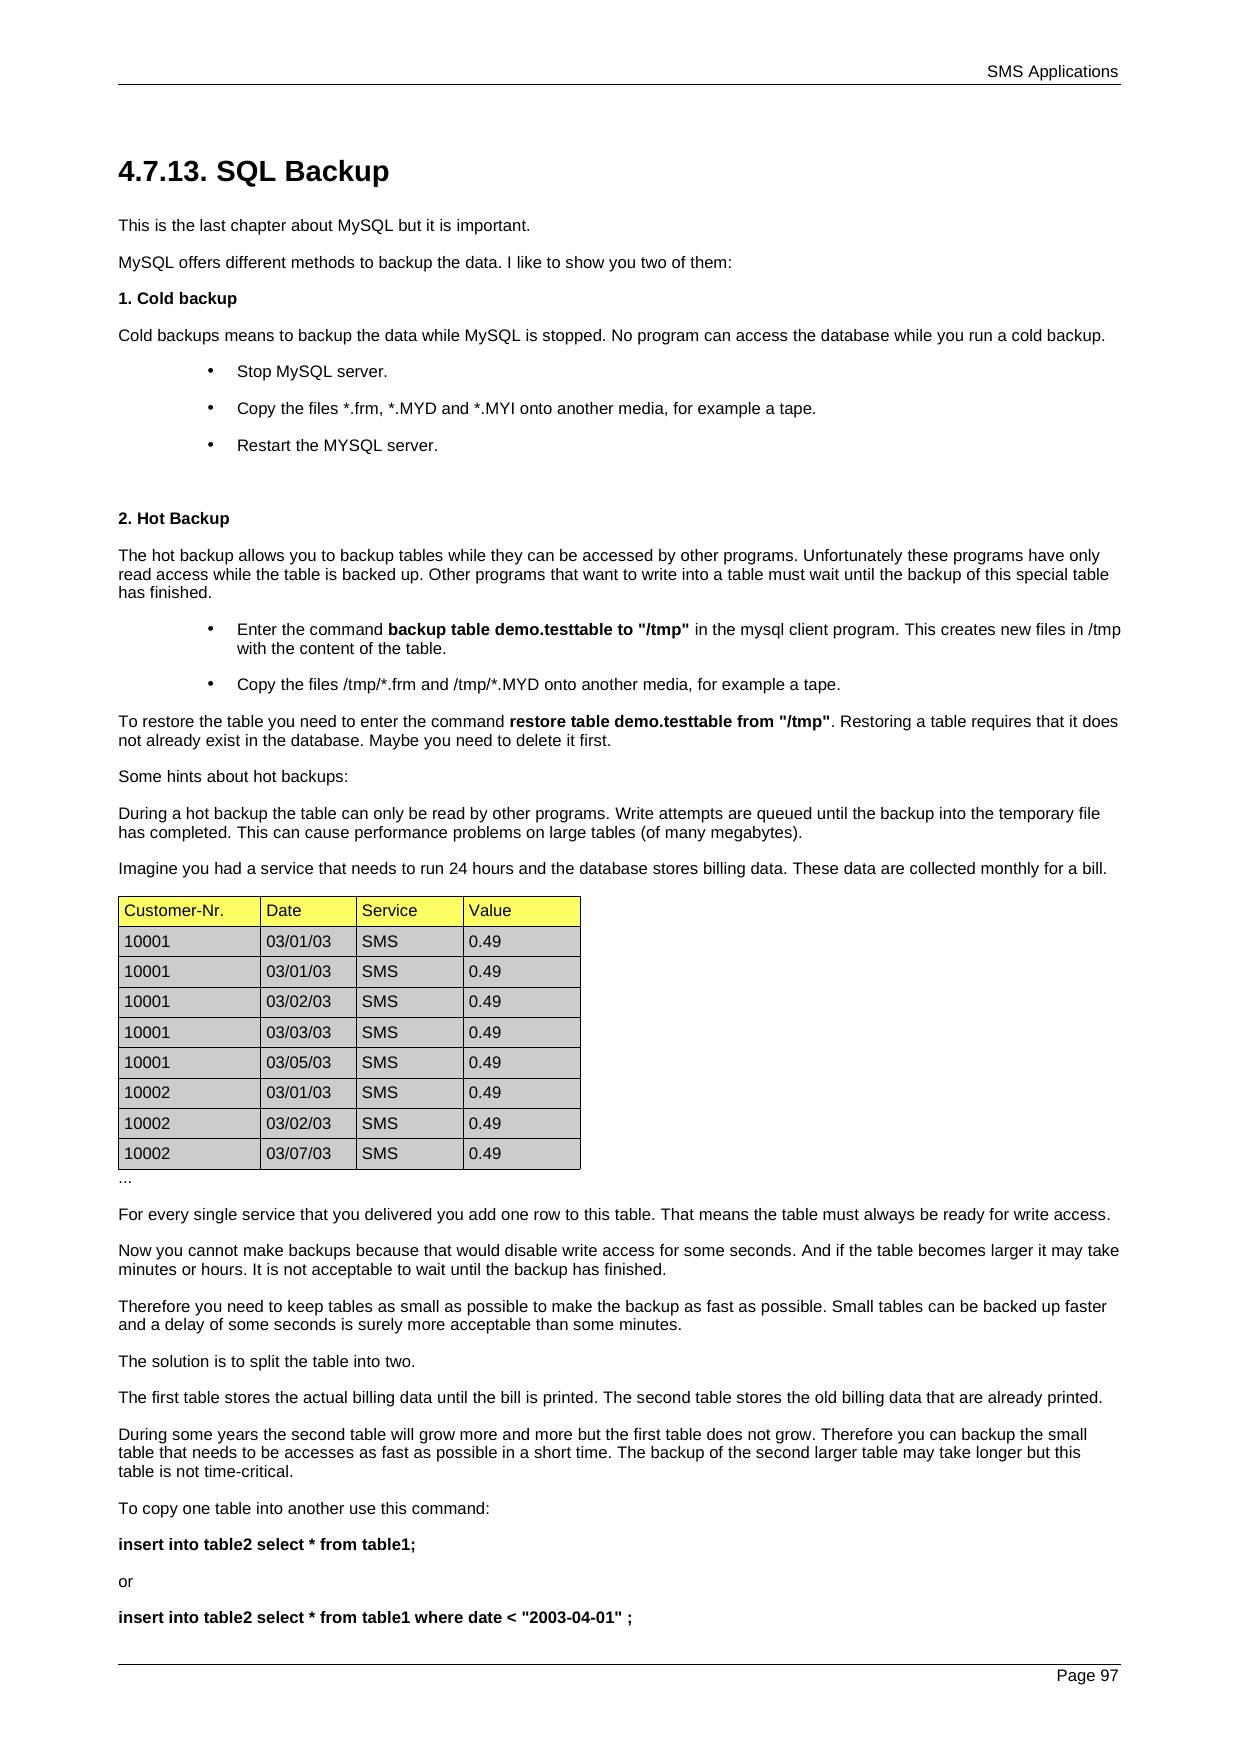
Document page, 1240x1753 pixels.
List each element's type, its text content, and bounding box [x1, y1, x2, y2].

table_cell 01.03.03 [261, 957, 356, 987]
table_cell 02.03.03 [261, 988, 356, 1017]
table_header Date [261, 897, 356, 926]
table_cell SMS [357, 1109, 463, 1138]
list Restart the MYSQL server. [207, 436, 1121, 455]
text The hot backup allows you to backup tables while they can be accessed by other programs. Unfortunately these programs have only read access while the table is backed up. Other programs that want to write into a table must wait until the backup of this special table has finished. [118, 546, 1121, 602]
text To copy one table into another use this command: [118, 1499, 1121, 1518]
text For every single service that you delivered you add one row to this table. That means the table must always be ready for write access. [118, 1205, 1121, 1224]
table_cell 05.03.03 [261, 1048, 356, 1078]
table_cell SMS [357, 988, 463, 1017]
text This is the last chapter about MySQL but it is important. [118, 217, 1121, 235]
text During a hot backup the table can only be read by other programs. Write attempts are queued until the backup into the temporary file has completed. This can cause performance problems on large tables (of many megabytes). [118, 804, 1121, 842]
text Some hints about hot backups: [118, 768, 1121, 786]
table_cell 10001 [119, 927, 260, 956]
text insert into table2 select * from table1; [118, 1535, 1121, 1554]
table_cell 0.49 [464, 1048, 580, 1078]
list Enter the command backup table demo.testtable to "/tmp" in the mysql client program. This creates new files in /tmp with the content of the table. [207, 620, 1121, 658]
text 1. Cold backup [118, 289, 1121, 308]
text Cold backups means to backup the data while MySQL is stopped. No program can access the database while you run a cold backup. [118, 326, 1121, 345]
text Now you cannot make backups because that would disable write access for some seconds. And if the table becomes larger it may take minutes or hours. It is not acceptable to wait until the backup has finished. [118, 1242, 1121, 1279]
table_cell 01.03.03 [261, 927, 356, 956]
table_cell 10002 [119, 1139, 260, 1169]
table_cell 10001 [119, 957, 260, 987]
text insert into table2 select * from table1 where date < "2003-04-01" ; [118, 1608, 1121, 1627]
table_cell SMS [357, 1079, 463, 1108]
table_cell 10001 [119, 988, 260, 1017]
table_header Customer-Nr. [119, 897, 260, 926]
text Therefore you need to keep tables as small as possible to make the backup as fast as possible. Small tables can be backed up faster and a delay of some seconds is surely more acceptable than some minutes. [118, 1297, 1121, 1334]
text or [118, 1572, 1121, 1591]
list Copy the files /tmp/*.frm and /tmp/*.MYD onto another media, for example a tape. [207, 676, 1121, 695]
text The solution is to split the table into two. [118, 1352, 1121, 1371]
text MySQL offers different methods to backup the data. I like to show you two of them: [118, 253, 1121, 272]
table_cell 10002 [119, 1079, 260, 1108]
table_cell 10001 [119, 1018, 260, 1047]
table_cell SMS [357, 1139, 463, 1169]
list Stop MySQL server. [207, 362, 1121, 382]
table_cell 01.03.03 [261, 1079, 356, 1108]
table_cell 0.49 [464, 927, 580, 956]
text To restore the table you need to enter the command restore table demo.testtable from "/tmp". Restoring a table requires that it does not already exist in the database. Maybe you need to delete it first. [118, 712, 1121, 750]
list Copy the files *.frm, *.MYD and *.MYI onto another media, for example a tape. [207, 399, 1121, 418]
table_cell 0.49 [464, 1079, 580, 1108]
table_cell 0.49 [464, 988, 580, 1017]
table_cell 02.03.03 [261, 1109, 356, 1138]
table_cell SMS [357, 1018, 463, 1047]
table_cell SMS [357, 927, 463, 956]
text ... [118, 1169, 1121, 1187]
table_cell 03.03.03 [261, 1018, 356, 1047]
table_cell 07.03.03 [261, 1139, 356, 1169]
table_cell 0.49 [464, 1109, 580, 1138]
table_header Value [464, 897, 580, 926]
table_cell 0.49 [464, 1139, 580, 1169]
subtitle SQL Backup [118, 154, 1121, 187]
table_cell SMS [357, 957, 463, 987]
text 2. Hot Backup [118, 509, 1121, 528]
table_cell 10001 [119, 1048, 260, 1078]
table_cell 10002 [119, 1109, 260, 1138]
table_header Service [357, 897, 463, 926]
text The first table stores the actual billing data until the bill is printed. The second table stores the old billing data that are already printed. [118, 1388, 1121, 1407]
text During some years the second table will grow more and more but the first table does not grow. Therefore you can backup the small table that needs to be accesses as fast as possible in a short time. The backup of the second larger table may take longer but this table is not time-critical. [118, 1425, 1121, 1481]
table_cell 0.49 [464, 957, 580, 987]
table_cell 0.49 [464, 1018, 580, 1047]
text Imagine you had a service that needs to run 24 hours and the database stores billing data. These data are collected monthly for a bill. [118, 859, 1121, 878]
table_cell SMS [357, 1048, 463, 1078]
